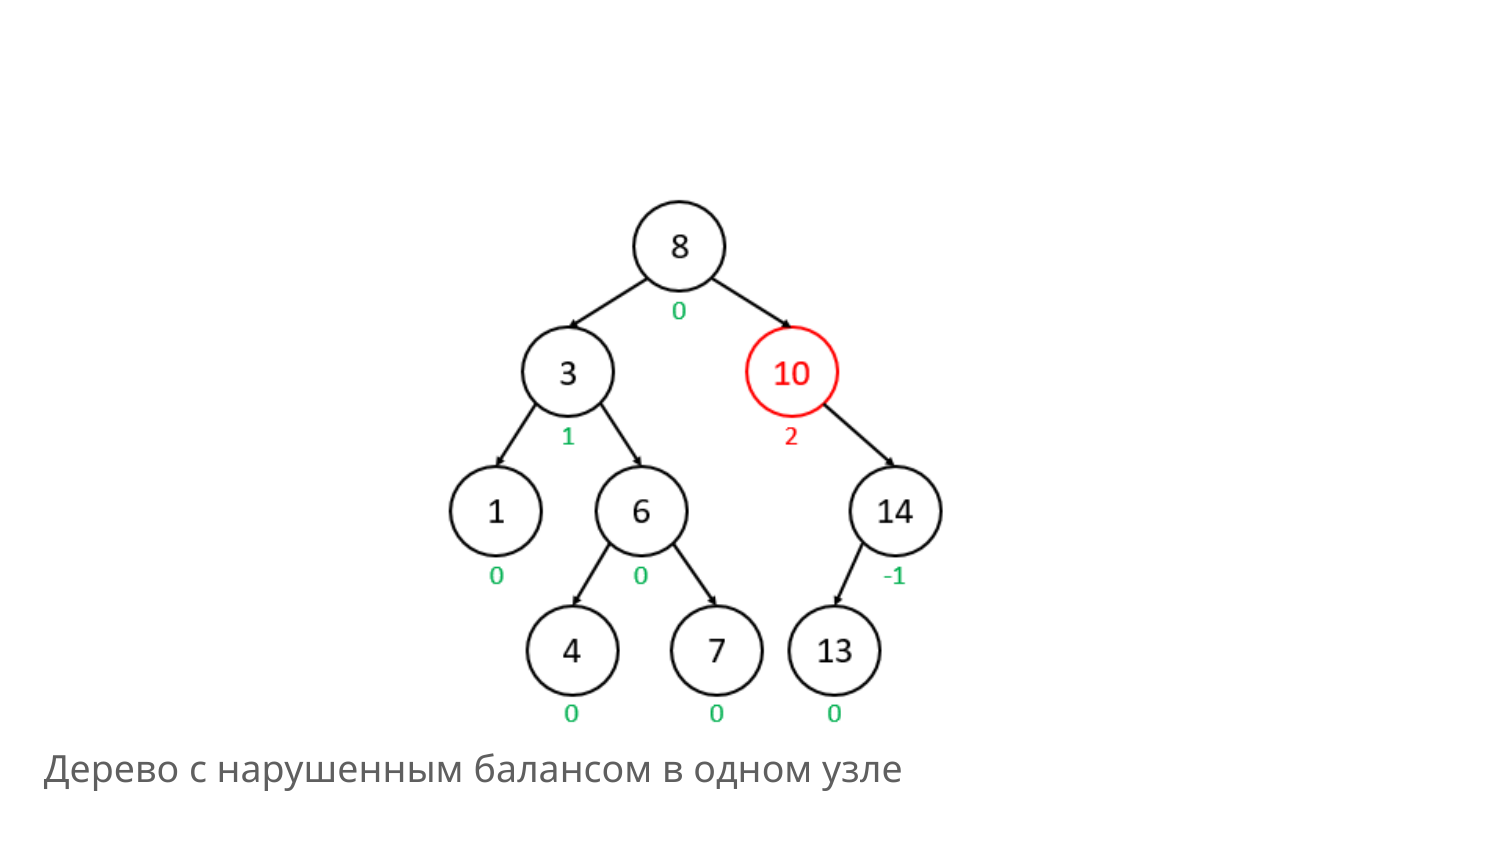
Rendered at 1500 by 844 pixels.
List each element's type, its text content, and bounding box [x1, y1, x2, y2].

picture [435, 191, 957, 717]
list Дерево с нарушенным балансом в одном узле [28, 717, 1013, 817]
